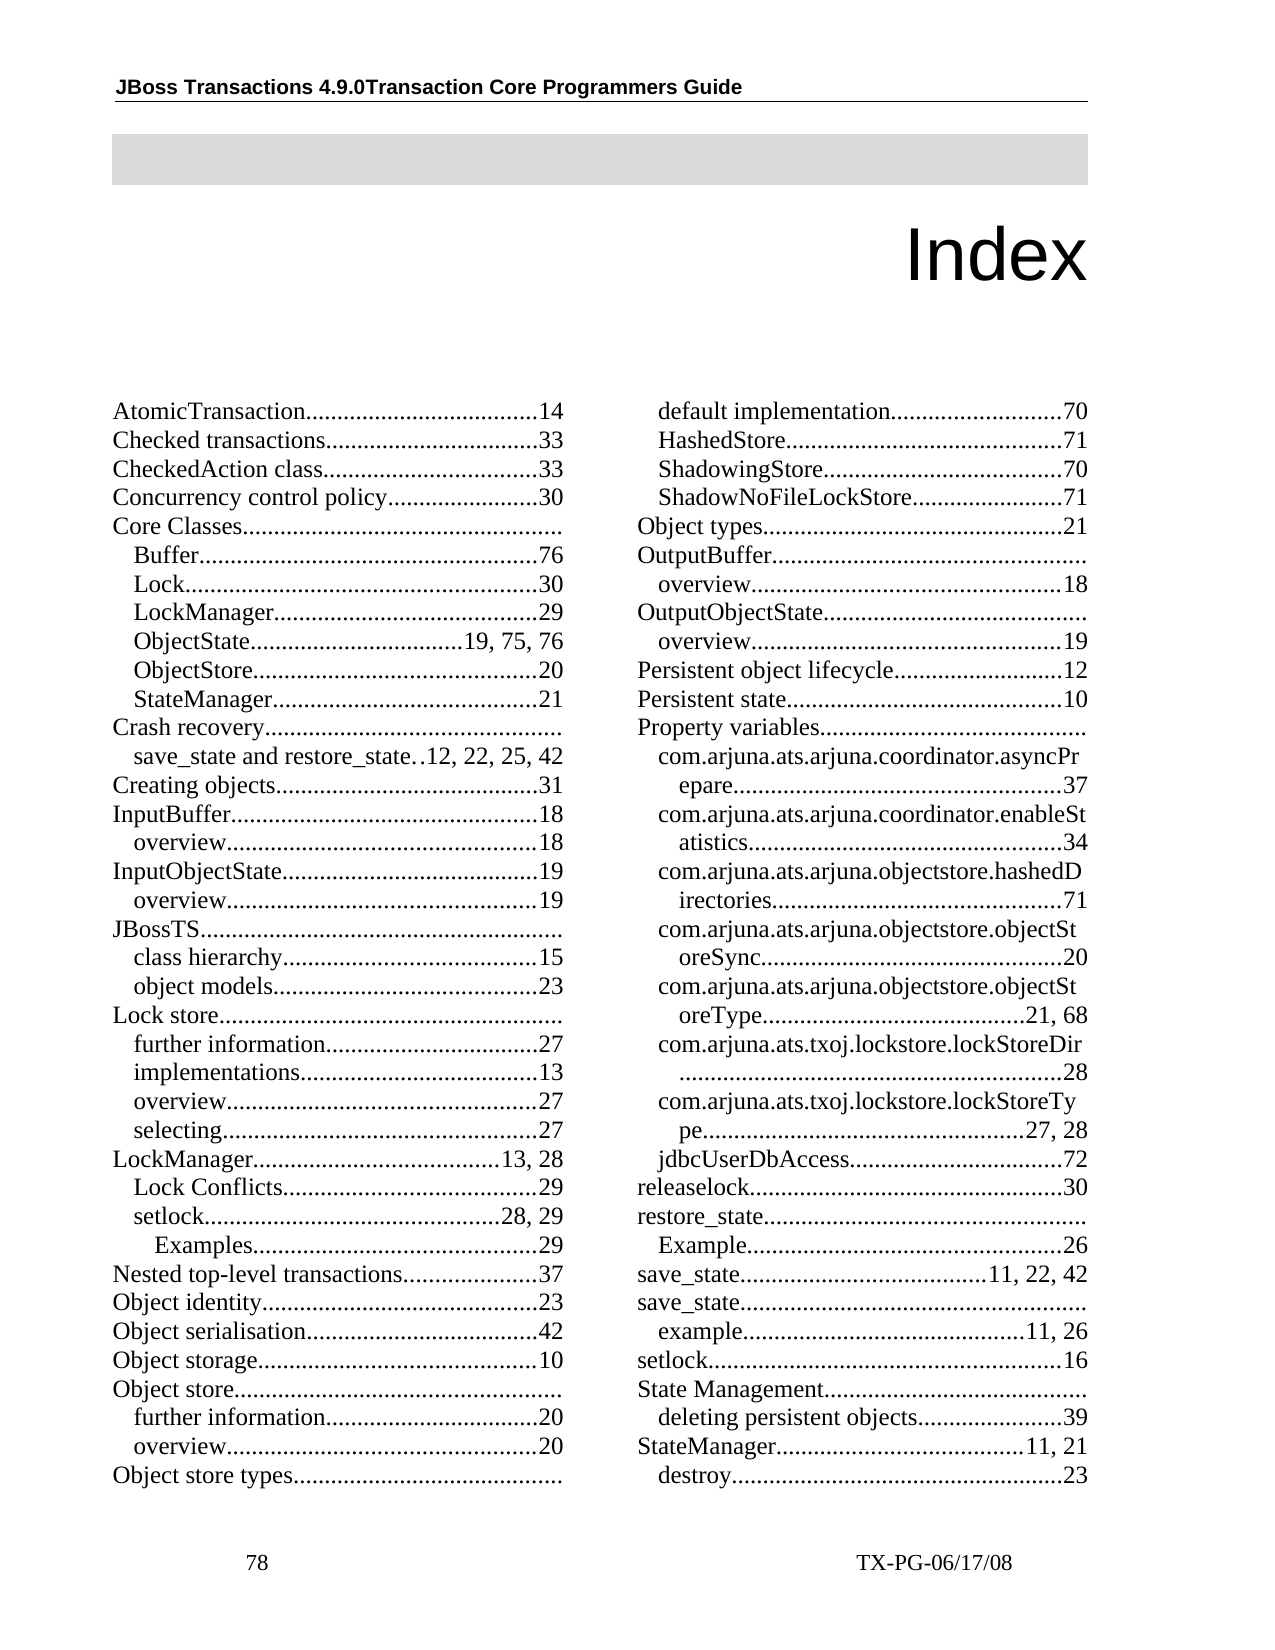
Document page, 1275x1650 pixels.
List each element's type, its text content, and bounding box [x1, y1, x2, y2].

text com.arjuna.ats.txoj.lockstore.lockStoreType 27, 28 [658, 1086, 1088, 1144]
text Crash recovery [112, 712, 563, 741]
text overview 19 [658, 626, 1088, 655]
text Object identity 23 [112, 1287, 563, 1316]
text overview 19 [133, 885, 563, 914]
text Lock Conflicts 29 [133, 1172, 563, 1201]
text ShadowingStore 70 [658, 454, 1088, 482]
text HashedStore 71 [658, 425, 1088, 454]
text Object store types [112, 1460, 563, 1489]
text CheckedAction class 33 [112, 454, 563, 482]
text ShadowNoFileLockStore 71 [658, 482, 1088, 511]
text Lock 30 [133, 569, 563, 597]
text overview 27 [133, 1086, 563, 1115]
text jdbcUserDbAccess 72 [658, 1144, 1088, 1172]
title Index [228, 210, 1088, 296]
text com.arjuna.ats.txoj.lockstore.lockStoreDir 28 [658, 1029, 1088, 1086]
text Persistent object lifecycle 12 [637, 655, 1088, 684]
text Lock store [112, 1000, 563, 1029]
text deleting persistent objects 39 [658, 1402, 1088, 1431]
text Object types 21 [637, 511, 1088, 540]
text ObjectStore 20 [133, 655, 563, 684]
text Checked transactions 33 [112, 425, 563, 454]
text StateManager 11, 21 [637, 1431, 1088, 1460]
text Object storage 10 [112, 1345, 563, 1374]
text further information 27 [133, 1029, 563, 1057]
text Creating objects 31 [112, 770, 563, 799]
text Examples 29 [154, 1230, 563, 1259]
text ObjectState 19, 75, 76 [133, 626, 563, 655]
text Object store [112, 1374, 563, 1402]
text save_state 11, 22, 42 [637, 1259, 1088, 1287]
text Buffer 76 [133, 540, 563, 569]
text further information 20 [133, 1402, 563, 1431]
text default implementation 70 [658, 396, 1088, 425]
text releaselock 30 [637, 1172, 1088, 1201]
text overview 20 [133, 1431, 563, 1460]
text LockManager 29 [133, 597, 563, 626]
text overview 18 [133, 827, 563, 856]
text OutputBuffer [637, 540, 1088, 569]
text Property variables [637, 712, 1088, 741]
text Object serialisation 42 [112, 1316, 563, 1345]
text InputObjectState 19 [112, 856, 563, 885]
text com.arjuna.ats.arjuna.objectstore.objectStoreType 21, 68 [658, 971, 1088, 1029]
text overview 18 [658, 569, 1088, 597]
text com.arjuna.ats.arjuna.coordinator.asyncPrepare 37 [658, 741, 1088, 799]
text Nested top-level transactions 37 [112, 1259, 563, 1287]
text save_state [637, 1287, 1088, 1316]
text StateManager 21 [133, 684, 563, 712]
text State Management [637, 1374, 1088, 1402]
text Core Classes [112, 511, 563, 540]
text restore_state [637, 1201, 1088, 1230]
text Concurrency control policy 30 [112, 482, 563, 511]
text destroy 23 [658, 1460, 1088, 1489]
text class hierarchy 15 [133, 942, 563, 971]
text Persistent state 10 [637, 684, 1088, 712]
text setlock 16 [637, 1345, 1088, 1374]
text implementations 13 [133, 1057, 563, 1086]
text Example 26 [658, 1230, 1088, 1259]
text example 11, 26 [658, 1316, 1088, 1345]
text com.arjuna.ats.arjuna.objectstore.hashedDirectories 71 [658, 856, 1088, 914]
text JBossTS [112, 914, 563, 942]
text AtomicTransaction 14 [112, 396, 563, 425]
text com.arjuna.ats.arjuna.coordinator.enableStatistics 34 [658, 799, 1088, 856]
text com.arjuna.ats.arjuna.objectstore.objectStoreSync 20 [658, 914, 1088, 971]
text save_state and restore_state 12, 22, 25, 42 [133, 741, 563, 770]
text object models 23 [133, 971, 563, 1000]
text selecting 27 [133, 1115, 563, 1144]
text InputBuffer 18 [112, 799, 563, 827]
text OutputObjectState [637, 597, 1088, 626]
text setlock 28, 29 [133, 1201, 563, 1230]
text LockManager 13, 28 [112, 1144, 563, 1172]
